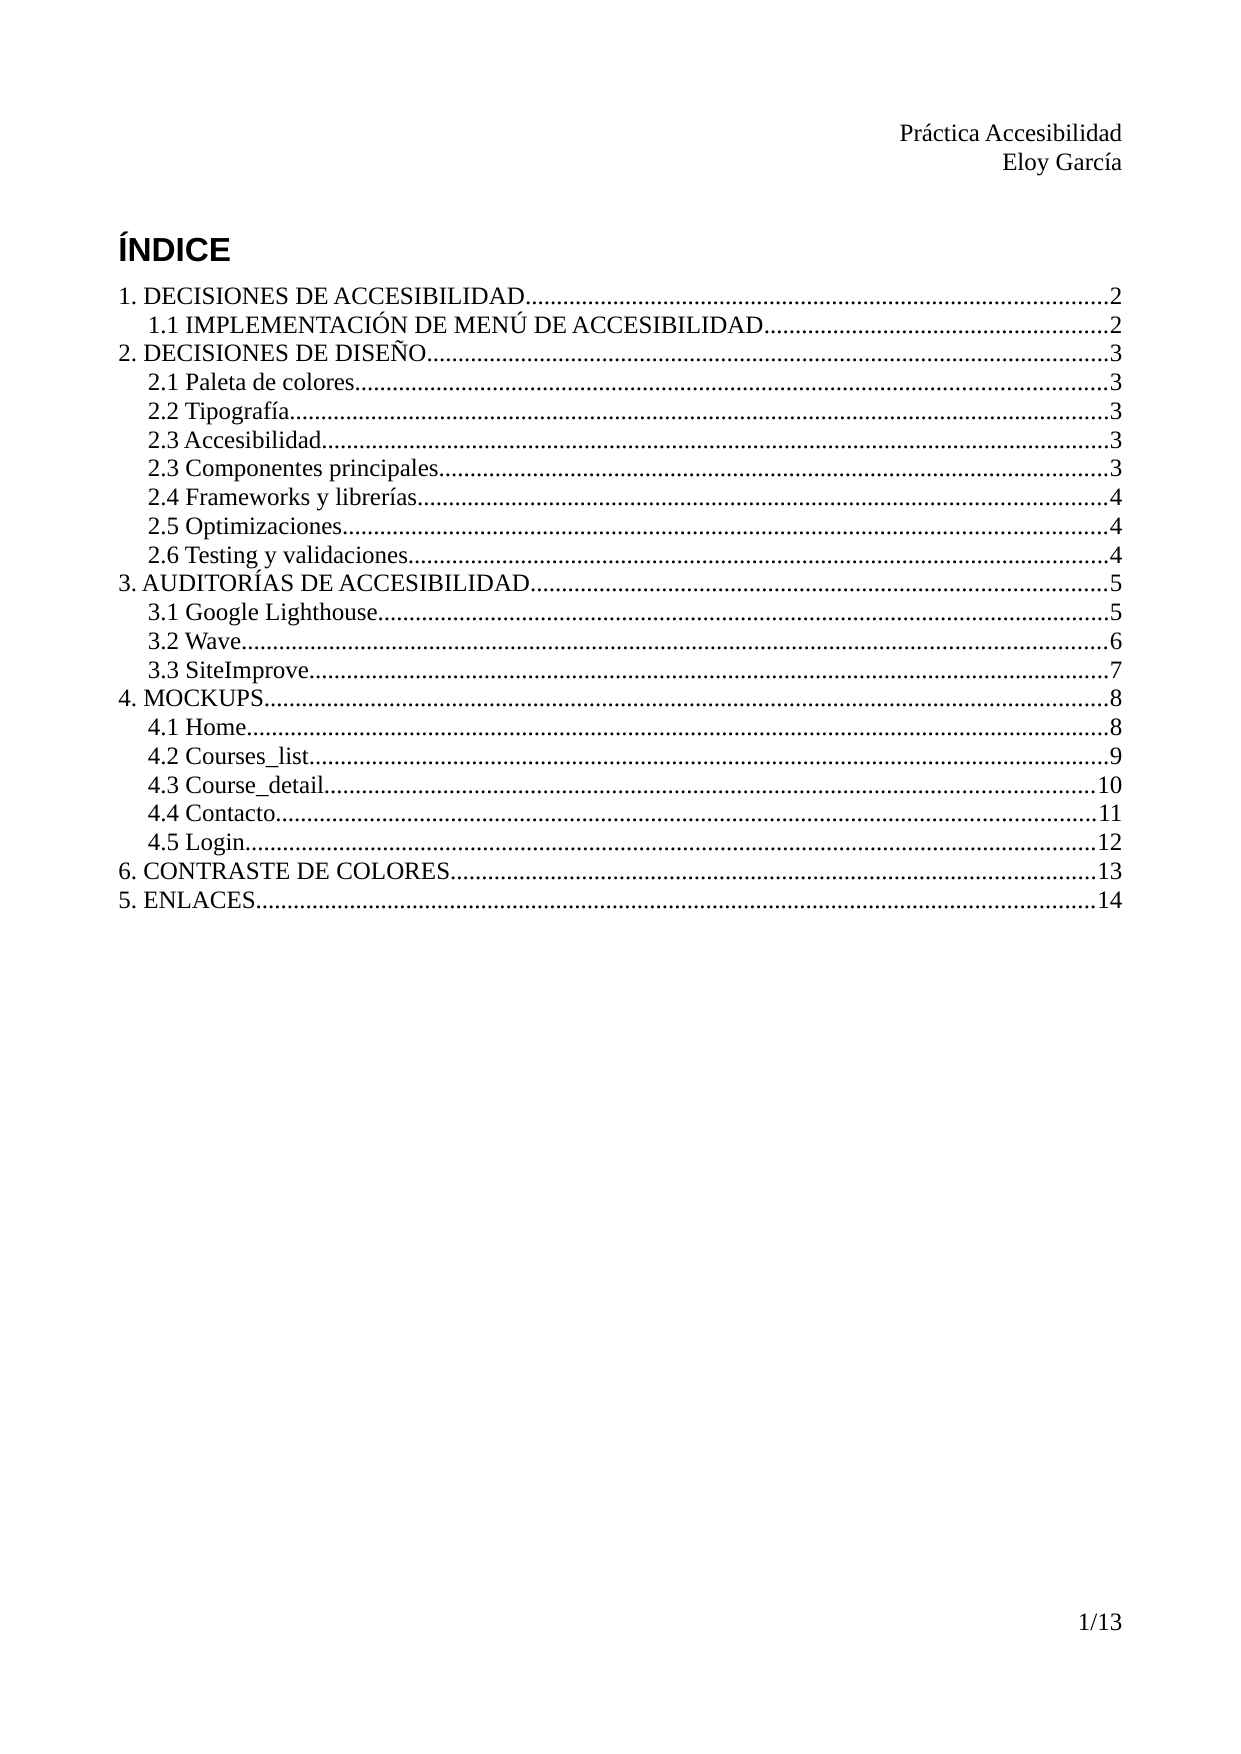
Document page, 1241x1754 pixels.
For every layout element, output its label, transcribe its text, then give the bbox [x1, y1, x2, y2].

text 3.3 SiteImprove 7 [148, 655, 1122, 683]
text 2.2 Tipografía 3 [148, 396, 1122, 425]
text 3.1 Google Lighthouse 5 [148, 597, 1122, 626]
text 1.1 IMPLEMENTACIÓN DE MENÚ DE ACCESIBILIDAD 2 [148, 310, 1122, 338]
text 4. MOCKUPS 8 [118, 683, 1122, 712]
text 4.2 Courses_list 9 [148, 741, 1122, 770]
text 2.5 Optimizaciones 4 [148, 511, 1122, 540]
subtitle ÍNDICE [118, 230, 1122, 268]
text 3.2 Wave 6 [148, 626, 1122, 655]
text 2.1 Paleta de colores 3 [148, 367, 1122, 396]
text 2.4 Frameworks y librerías 4 [148, 482, 1122, 511]
text 3. AUDITORÍAS DE ACCESIBILIDAD 5 [118, 568, 1122, 597]
text 2.6 Testing y validaciones 4 [148, 540, 1122, 568]
text 4.1 Home 8 [148, 712, 1122, 741]
text 4.3 Course_detail 10 [148, 770, 1122, 798]
text 4.5 Login 12 [148, 827, 1122, 856]
text 5. ENLACES 14 [118, 885, 1122, 913]
text 2.3 Componentes principales 3 [148, 453, 1122, 482]
text 4.4 Contacto 11 [148, 798, 1122, 827]
text 2. DECISIONES DE DISEÑO 3 [118, 338, 1122, 367]
text 1. DECISIONES DE ACCESIBILIDAD 2 [118, 281, 1122, 310]
text 6. CONTRASTE DE COLORES 13 [118, 856, 1122, 885]
text 2.3 Accesibilidad 3 [148, 425, 1122, 453]
